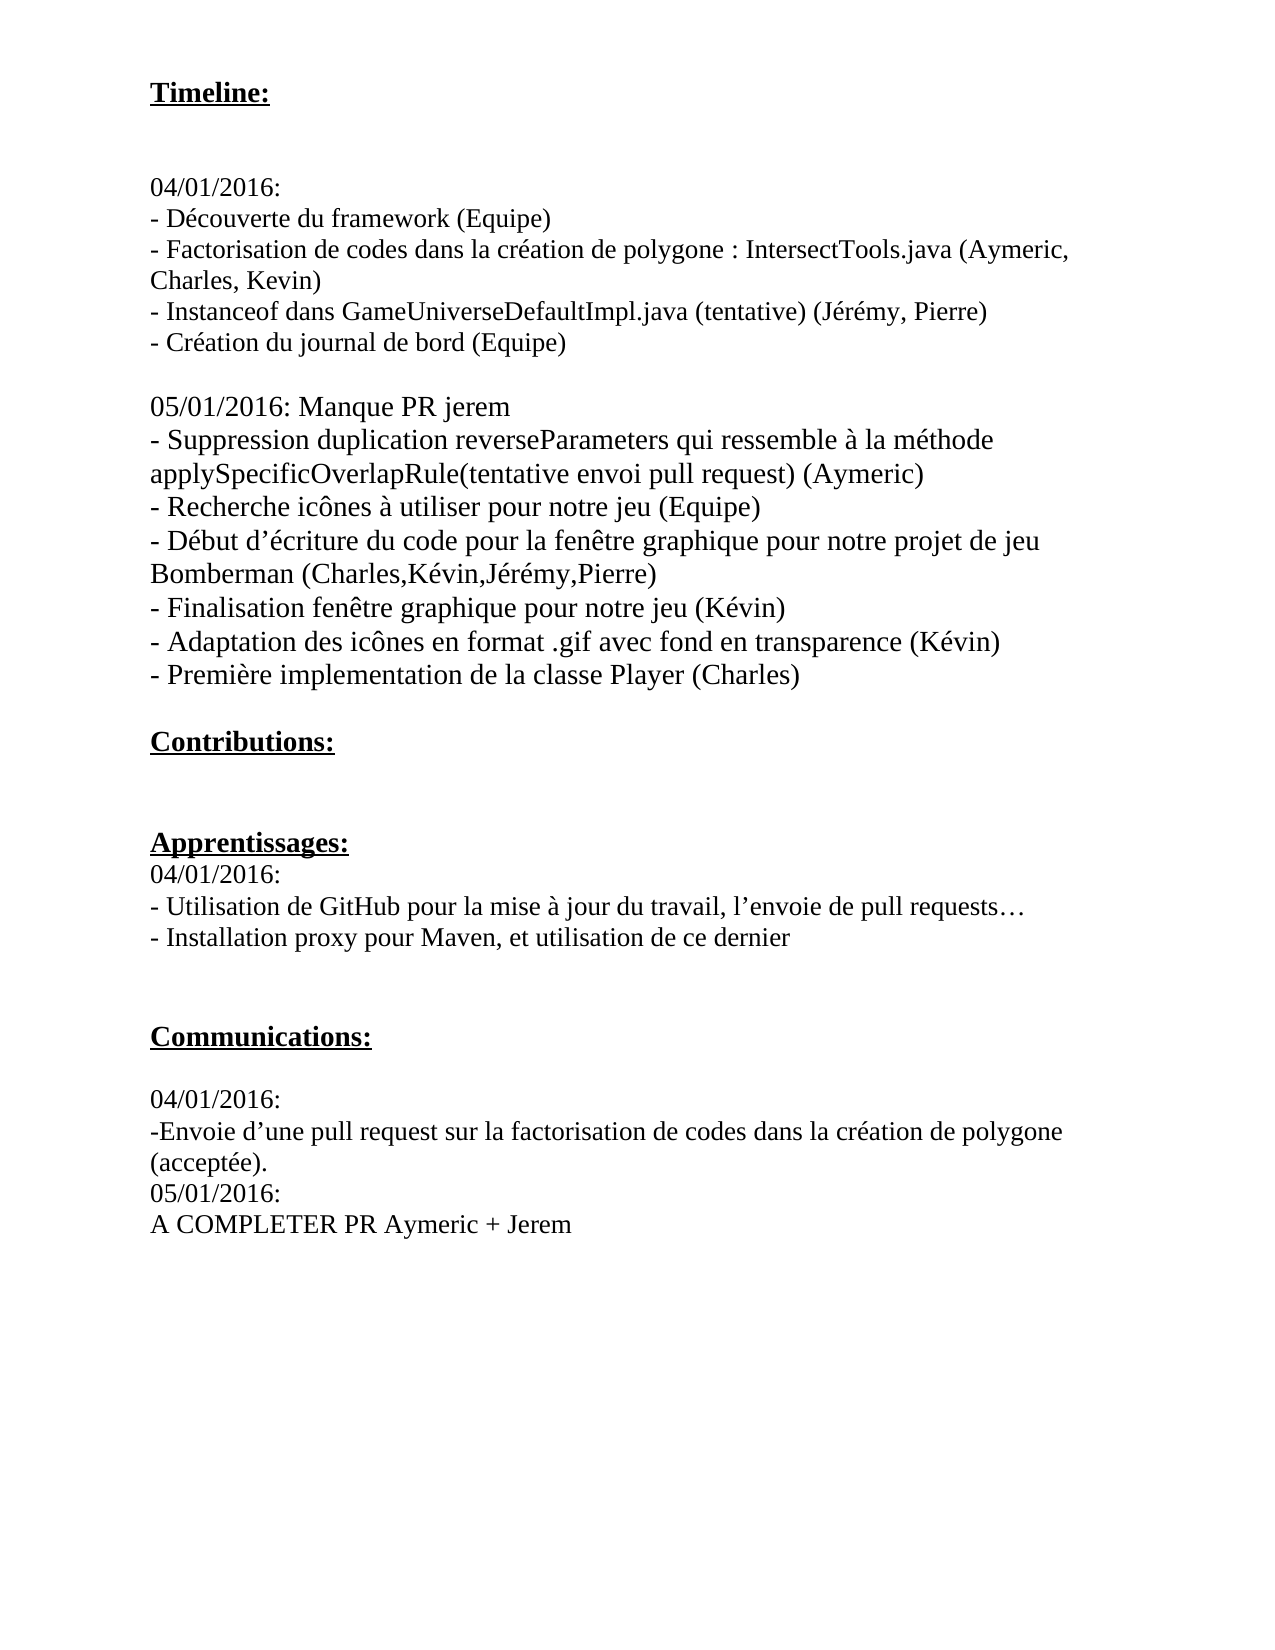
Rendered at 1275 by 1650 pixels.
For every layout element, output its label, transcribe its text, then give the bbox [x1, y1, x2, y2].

text - Recherche icônes à utiliser pour notre jeu (Equipe) [150, 489, 1125, 523]
text Apprentissages: [150, 825, 1125, 858]
text Timeline: [150, 75, 1125, 108]
text - Utilisation de GitHub pour la mise à jour du travail, l’envoie de pull requests… [150, 889, 1125, 921]
text - Instanceof dans GameUniverseDefaultImpl.java (tentative) (Jérémy, Pierre) [150, 295, 1125, 327]
text - Finalisation fenêtre graphique pour notre jeu (Kévin) [150, 590, 1125, 624]
text - Première implementation de la classe Player (Charles) [150, 657, 1125, 691]
text - Factorisation de codes dans la création de polygone : IntersectTools.java (Aymeric, Charles, Kevin) [150, 233, 1125, 295]
text 04/01/2016: [150, 171, 1125, 202]
text Communications: [150, 1019, 1125, 1052]
text 05/01/2016: Manque PR jerem [150, 389, 1125, 422]
text - Suppression duplication reverseParameters qui ressemble à la méthode applySpecificOverlapRule(tentative envoi pull request) (Aymeric) [150, 422, 1125, 489]
text - Création du journal de bord (Equipe) [150, 327, 1125, 358]
text - Début d’écriture du code pour la fenêtre graphique pour notre projet de jeu Bomberman (Charles,Kévin,Jérémy,Pierre) [150, 523, 1125, 590]
text - Installation proxy pour Maven, et utilisation de ce dernier [150, 921, 1125, 952]
text Contributions: [150, 724, 1125, 758]
text - Adaptation des icônes en format .gif avec fond en transparence (Kévin) [150, 624, 1125, 657]
text 04/01/2016: [150, 1084, 1125, 1115]
text - Découverte du framework (Equipe) [150, 202, 1125, 233]
text 05/01/2016: [150, 1177, 1125, 1208]
text -Envoie d’une pull request sur la factorisation de codes dans la création de polygone (acceptée). [150, 1115, 1125, 1177]
text 04/01/2016: [150, 858, 1125, 889]
text A COMPLETER PR Aymeric + Jerem [150, 1208, 1125, 1239]
